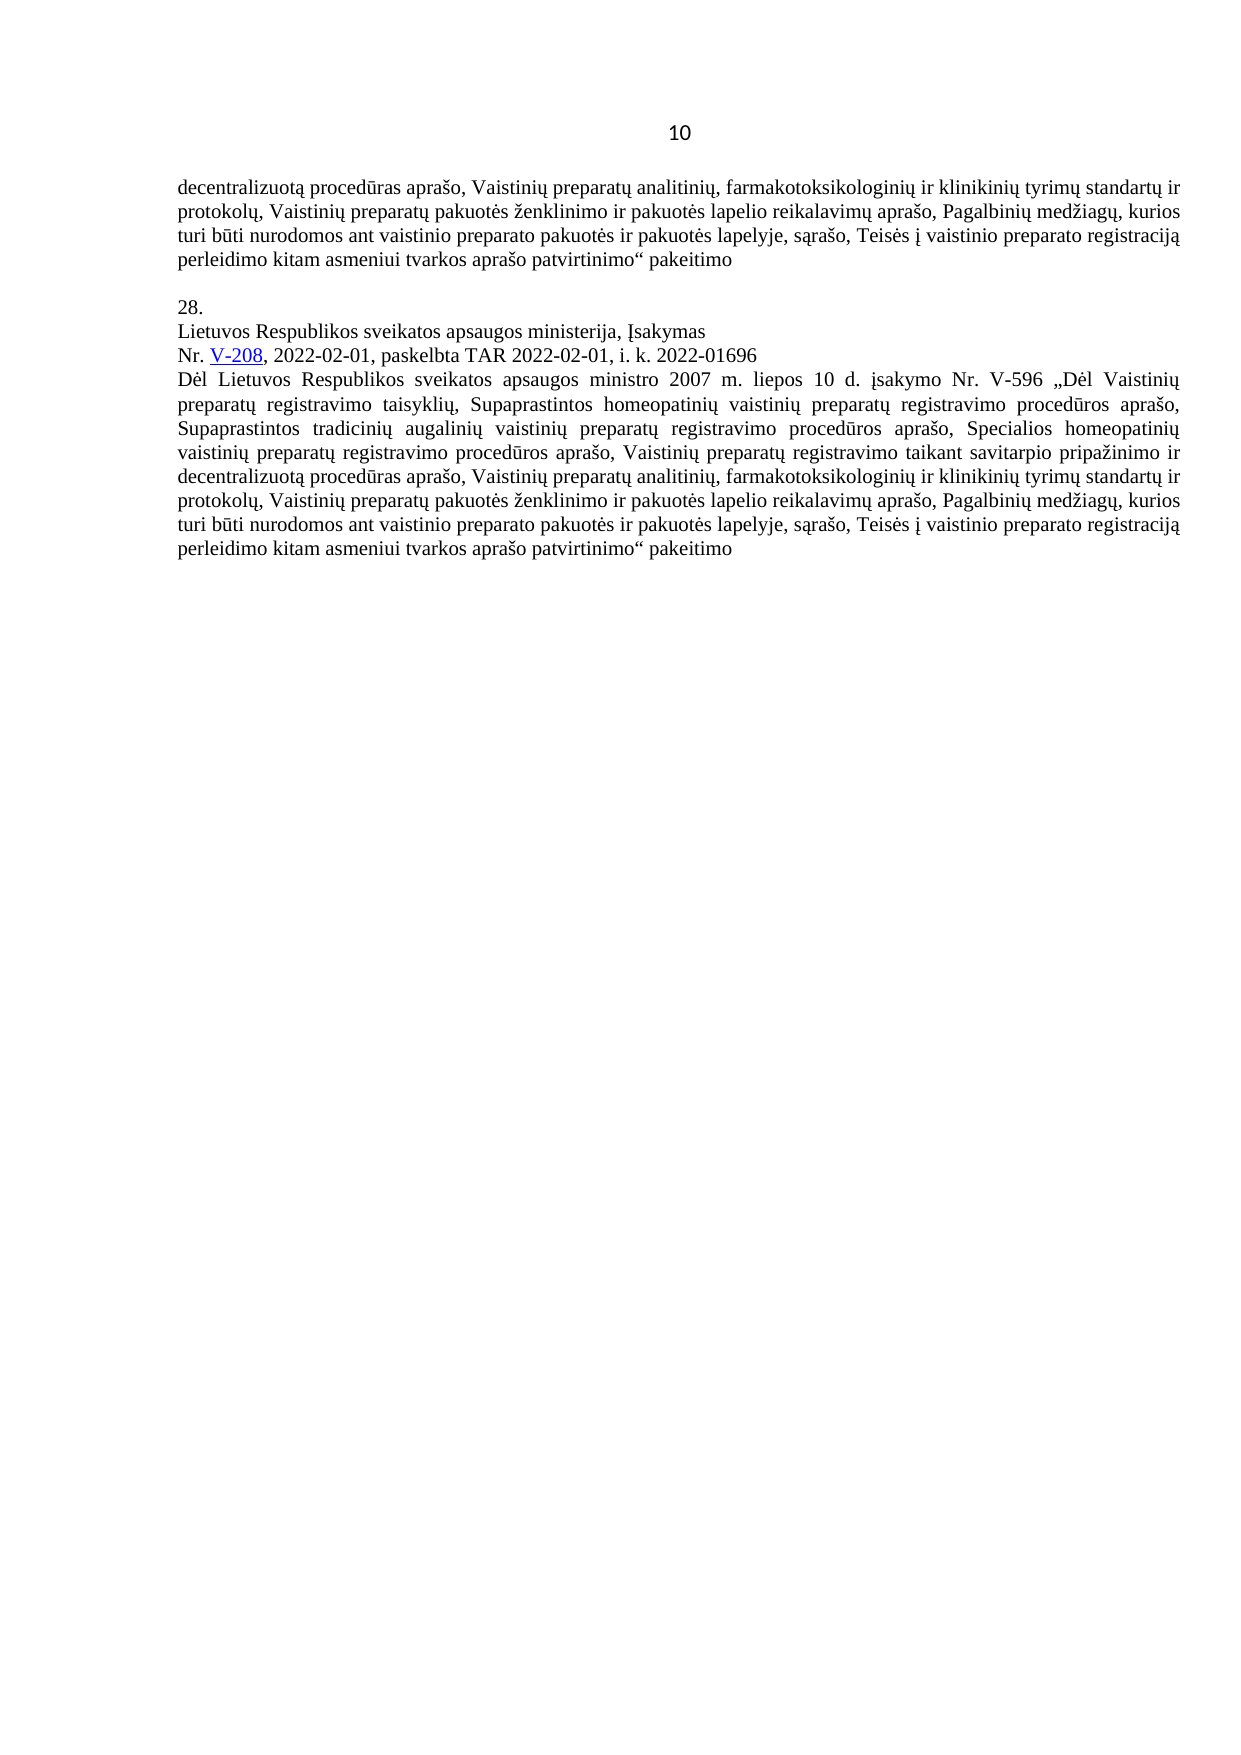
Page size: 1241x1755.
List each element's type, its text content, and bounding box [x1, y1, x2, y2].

text Nr. V-208, 2022-02-01, paskelbta TAR 2022-02-01, i. k. 2022-01696 [177, 343, 1181, 367]
text 28. [177, 295, 1181, 319]
text Lietuvos Respublikos sveikatos apsaugos ministerija, Įsakymas [177, 319, 1181, 343]
text decentralizuotą procedūras aprašo, Vaistinių preparatų analitinių, farmakotoksikologinių ir klinikinių tyrimų standartų ir protokolų, Vaistinių preparatų pakuotės ženklinimo ir pakuotės lapelio reikalavimų aprašo, Pagalbinių medžiagų, kurios turi būti nurodomos ant vaistinio preparato pakuotės ir pakuotės lapelyje, sąrašo, Teisės į vaistinio preparato registraciją perleidimo kitam asmeniui tvarkos aprašo patvirtinimo“ pakeitimo [177, 175, 1181, 271]
text Dėl Lietuvos Respublikos sveikatos apsaugos ministro 2007 m. liepos 10 d. įsakymo Nr. V-596 „Dėl Vaistinių preparatų registravimo taisyklių, Supaprastintos homeopatinių vaistinių preparatų registravimo procedūros aprašo, Supaprastintos tradicinių augalinių vaistinių preparatų registravimo procedūros aprašo, Specialios homeopatinių vaistinių preparatų registravimo procedūros aprašo, Vaistinių preparatų registravimo taikant savitarpio pripažinimo ir decentralizuotą procedūras aprašo, Vaistinių preparatų analitinių, farmakotoksikologinių ir klinikinių tyrimų standartų ir protokolų, Vaistinių preparatų pakuotės ženklinimo ir pakuotės lapelio reikalavimų aprašo, Pagalbinių medžiagų, kurios turi būti nurodomos ant vaistinio preparato pakuotės ir pakuotės lapelyje, sąrašo, Teisės į vaistinio preparato registraciją perleidimo kitam asmeniui tvarkos aprašo patvirtinimo“ pakeitimo [177, 367, 1181, 560]
